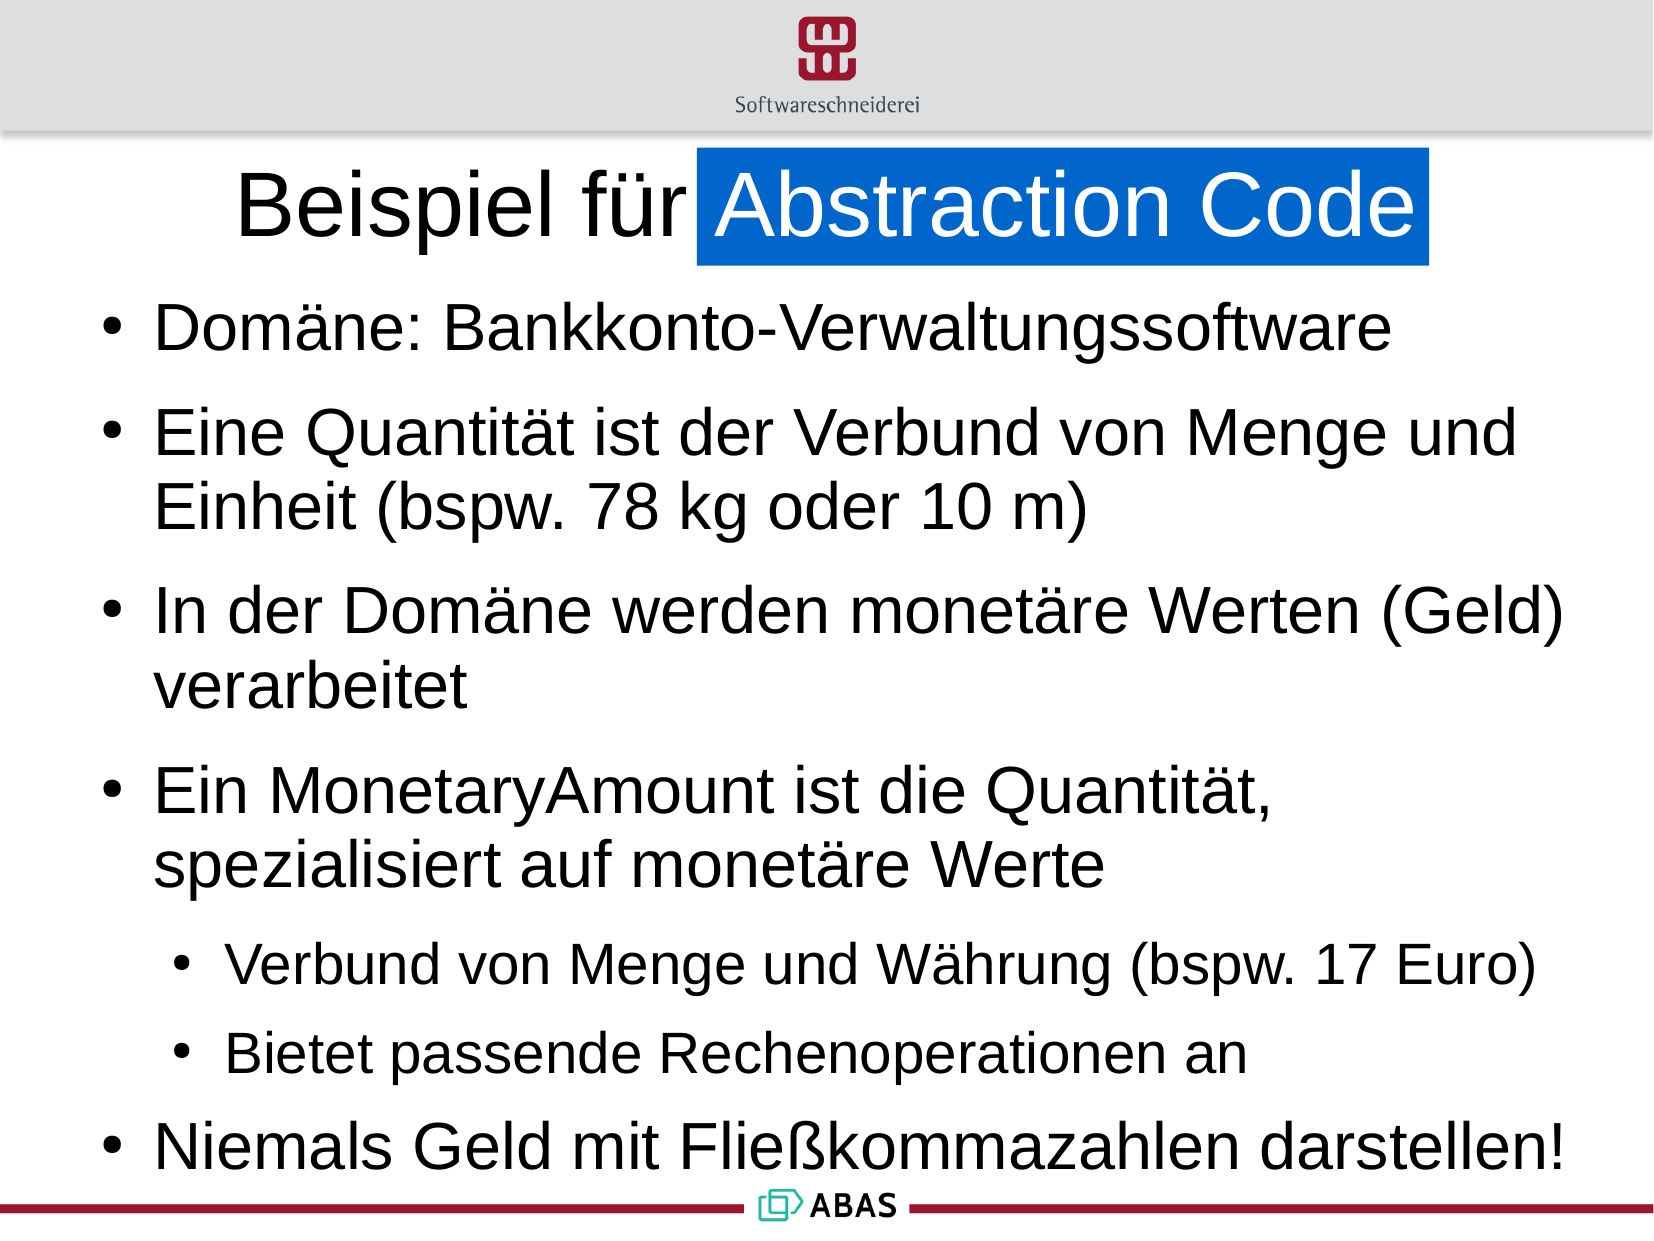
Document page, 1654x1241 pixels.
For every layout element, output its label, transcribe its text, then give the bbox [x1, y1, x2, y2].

title Beispiel für Abstraction Code [82, 147, 1571, 257]
picture [0, 0, 1654, 1235]
list Domäne: Bankkonto-Verwaltungssoftware Eine Quantität ist der Verbund von Menge und Einheit (bspw. 78 kg oder 10 m) In der Domäne werden monetäre Werten (Geld) verarbeitet Ein MonetaryAmount ist die Quantität, spezialisiert auf monetäre Werte Verbund von Menge und Währung (bspw. 17 Euro) Bietet passende Rechenoperationen an Niemals Geld mit Fließkommazahlen darstellen! [82, 290, 1571, 1184]
text_box [696, 257, 1430, 266]
